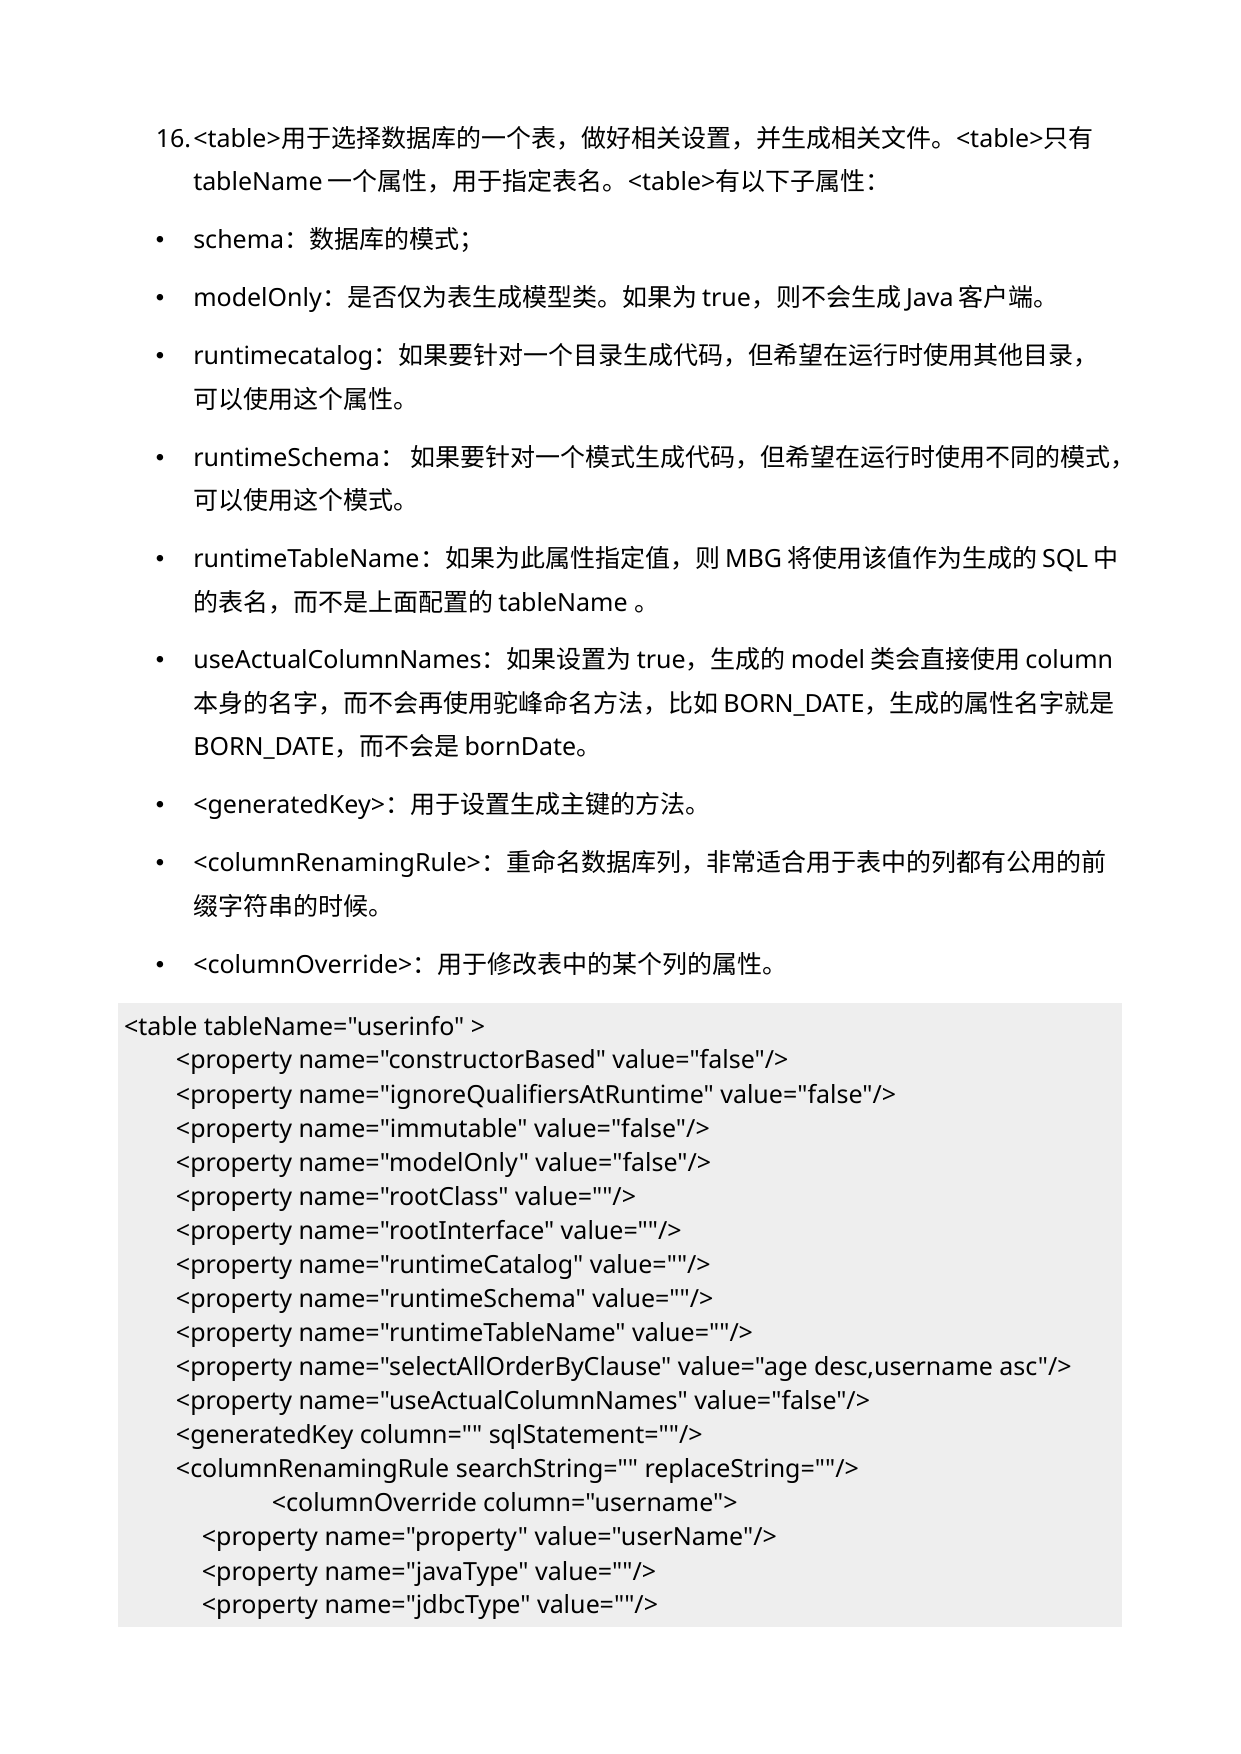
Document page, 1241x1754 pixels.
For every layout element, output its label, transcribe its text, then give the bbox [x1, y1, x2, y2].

list runtimecatalog：如果要针对一个目录生成代码，但希望在运行时使用其他目录，可以使用这个属性。 [156, 336, 1122, 415]
list <generatedKey>：用于设置生成主键的方法。 [156, 785, 1122, 821]
list useActualColumnNames：如果设置为true，生成的model类会直接使用column本身的名字，而不会再使用驼峰命名方法，比如BORN_DATE，生成的属性名字就是BORN_DATE，而不会是bornDate。 [156, 640, 1122, 763]
list runtimeTableName：如果为此属性指定值，则MBG将使用该值作为生成的SQL中的表名，而不是上面配置的tableName 。 [156, 538, 1122, 618]
list <columnRenamingRule>：重命名数据库列，非常适合用于表中的列都有公用的前缀字符串的时候。 [156, 843, 1122, 923]
list <columnOverride>：用于修改表中的某个列的属性。 [156, 944, 1122, 981]
list <table>用于选择数据库的一个表，做好相关设置，并生成相关文件。<table>只有tableName一个属性，用于指定表名。<table>有以下子属性： [156, 118, 1122, 198]
list modelOnly：是否仅为表生成模型类。如果为true，则不会生成Java客户端。 [156, 278, 1122, 314]
list schema：数据库的模式； [156, 219, 1122, 256]
table_header <table tableName="userinfo" > <property name="constructorBased" value="false"/> <property name="ignoreQualifiersAtRuntime" value="false"/> <property name="immutable" value="false"/> <property name="modelOnly" value="false"/> <property name="rootClass" value=""/> <property name="rootInterface" value=""/> <property name="runtimeCatalog" value=""/> <property name="runtimeSchema" value=""/> <property name="runtimeTableName" value=""/> <property name="selectAllOrderByClause" value="age desc,username asc"/> <property name="useActualColumnNames" value="false"/> <generatedKey column="" sqlStatement=""/> <columnRenamingRule searchString="" replaceString=""/> <columnOverride column="username"> <property name="property" value="userName"/> <property name="javaType" value=""/> <property name="jdbcType" value=""/> [118, 1003, 1122, 1627]
list runtimeSchema： 如果要针对一个模式生成代码，但希望在运行时使用不同的模式，可以使用这个模式。 [156, 437, 1122, 517]
